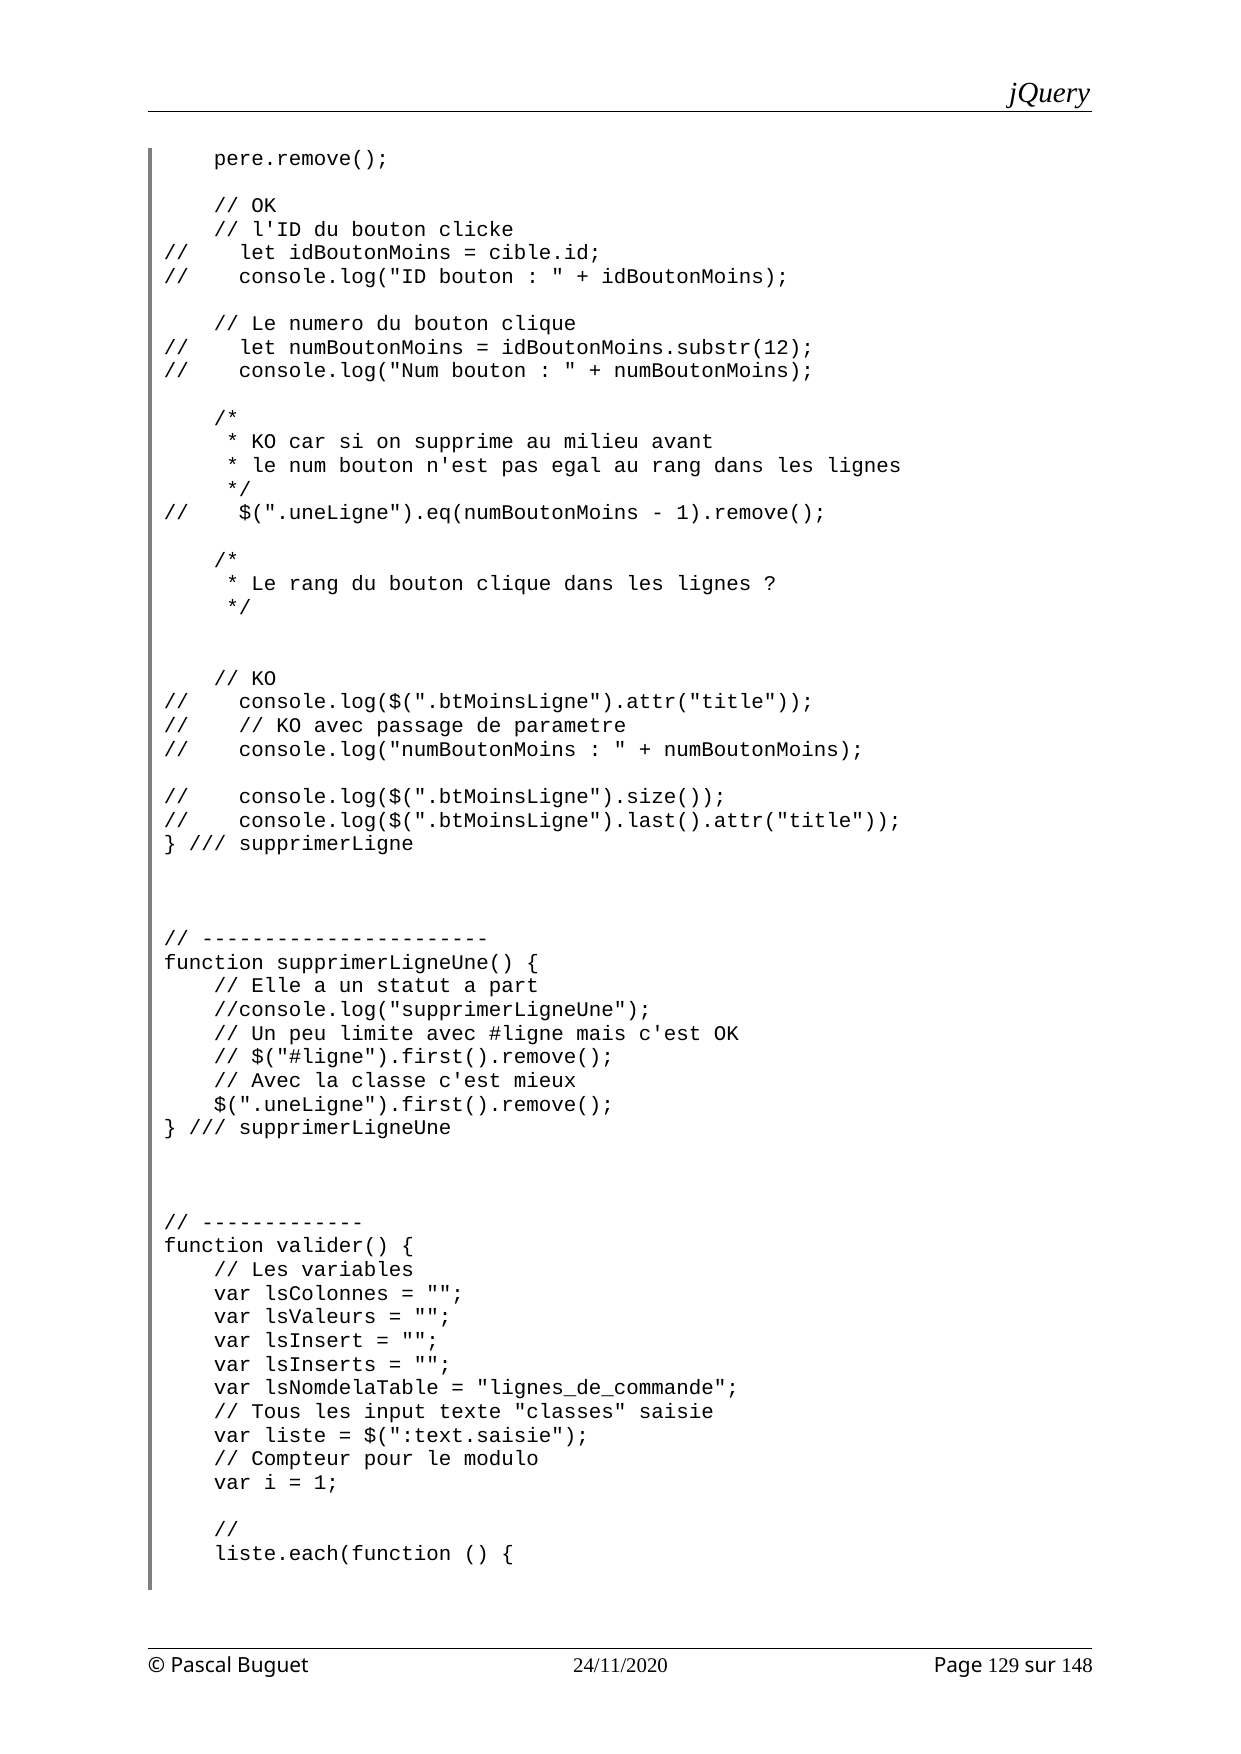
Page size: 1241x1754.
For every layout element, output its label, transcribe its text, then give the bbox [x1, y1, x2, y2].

text // Elle a un statut a part [152, 975, 1092, 999]
text // Tous les input texte "classes" saisie [152, 1401, 1092, 1424]
text // ------------- [152, 1212, 1092, 1235]
text // Avec la classe c'est mieux [152, 1070, 1092, 1093]
text var lsInsert = ""; [152, 1330, 1092, 1354]
text // Compteur pour le modulo [152, 1448, 1092, 1472]
text function supprimerLigneUne() { [152, 952, 1092, 975]
text // let idBoutonMoins = cible.id; [152, 242, 1092, 266]
text var i = 1; [152, 1472, 1092, 1496]
text // console.log("Num bouton : " + numBoutonMoins); [152, 361, 1092, 384]
text // // KO avec passage de parametre [152, 715, 1092, 739]
text liste.each(function () { [152, 1543, 1092, 1566]
text /* [152, 408, 1092, 431]
text // [152, 1519, 1092, 1543]
text // Les variables [152, 1259, 1092, 1283]
text // console.log("ID bouton : " + idBoutonMoins); [152, 266, 1092, 289]
text // l'ID du bouton clicke [152, 219, 1092, 242]
text */ [152, 597, 1092, 621]
text function valider() { [152, 1235, 1092, 1259]
text // Le numero du bouton clique [152, 313, 1092, 337]
text pere.remove(); [152, 148, 1092, 171]
text * le num bouton n'est pas egal au rang dans les lignes [152, 455, 1092, 479]
text /* [152, 550, 1092, 573]
text // console.log($(".btMoinsLigne").attr("title")); [152, 692, 1092, 715]
text var liste = $(":text.saisie"); [152, 1424, 1092, 1448]
text // $(".uneLigne").eq(numBoutonMoins - 1).remove(); [152, 502, 1092, 526]
text var lsValeurs = ""; [152, 1306, 1092, 1330]
text // KO [152, 668, 1092, 692]
text * Le rang du bouton clique dans les lignes ? [152, 573, 1092, 597]
text // let numBoutonMoins = idBoutonMoins.substr(12); [152, 337, 1092, 361]
text // console.log($(".btMoinsLigne").size()); [152, 786, 1092, 810]
text var lsColonnes = ""; [152, 1283, 1092, 1306]
text // console.log("numBoutonMoins : " + numBoutonMoins); [152, 739, 1092, 762]
text } /// supprimerLigne [152, 833, 1092, 857]
text // ----------------------- [152, 928, 1092, 952]
text // Un peu limite avec #ligne mais c'est OK [152, 1023, 1092, 1046]
text */ [152, 479, 1092, 502]
text // OK [152, 195, 1092, 219]
text * KO car si on supprime au milieu avant [152, 431, 1092, 455]
text // $("#ligne").first().remove(); [152, 1046, 1092, 1070]
text // console.log($(".btMoinsLigne").last().attr("title")); [152, 810, 1092, 833]
text var lsNomdelaTable = "lignes_de_commande"; [152, 1377, 1092, 1401]
text var lsInserts = ""; [152, 1354, 1092, 1377]
text //console.log("supprimerLigneUne"); [152, 999, 1092, 1023]
text } /// supprimerLigneUne [152, 1117, 1092, 1141]
text $(".uneLigne").first().remove(); [152, 1093, 1092, 1117]
